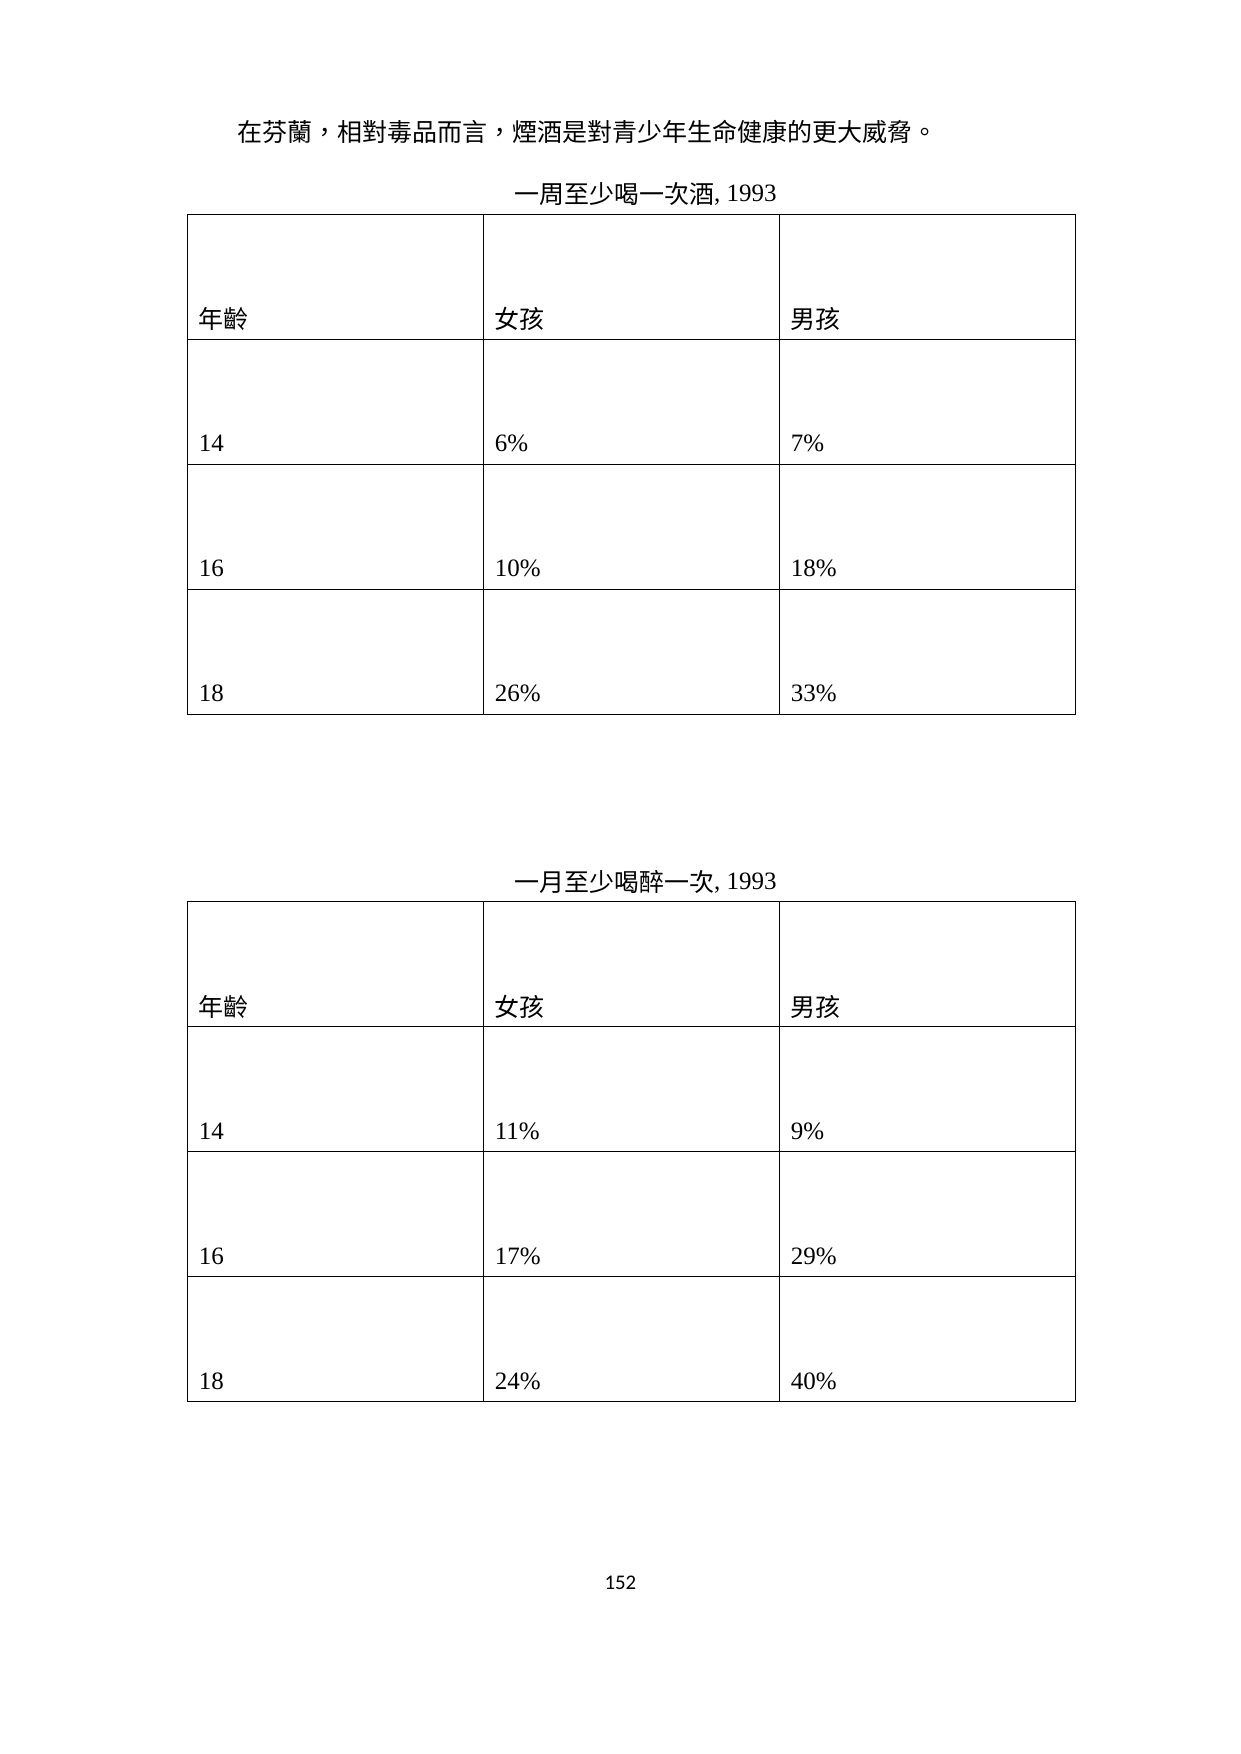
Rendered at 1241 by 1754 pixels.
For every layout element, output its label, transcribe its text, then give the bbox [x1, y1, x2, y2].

text 一月至少喝醉一次, 1993 [187, 839, 1053, 901]
table_cell 6% [484, 340, 779, 464]
text 一周至少喝一次酒, 1993 [187, 151, 1053, 214]
table_cell 26% [484, 590, 779, 714]
table_cell 33% [780, 590, 1075, 714]
table_cell 14 [188, 340, 483, 464]
table_cell 9% [780, 1027, 1075, 1151]
table_cell 17% [484, 1152, 779, 1276]
table_cell 40% [780, 1277, 1075, 1401]
table_header 年齡 [188, 215, 483, 339]
table_cell 29% [780, 1152, 1075, 1276]
table_header 女孩 [484, 215, 779, 339]
table_cell 24% [484, 1277, 779, 1401]
table_header 年齡 [188, 902, 483, 1026]
text 在芬蘭，相對毒品而言，煙酒是對青少年生命健康的更大威脅。 [187, 89, 1053, 151]
table_cell 18 [188, 590, 483, 714]
table_header 女孩 [484, 902, 779, 1026]
table_cell 11% [484, 1027, 779, 1151]
table_header 男孩 [780, 902, 1075, 1026]
table_cell 18 [188, 1277, 483, 1401]
table_cell 16 [188, 1152, 483, 1276]
table_cell 10% [484, 465, 779, 589]
table_cell 16 [188, 465, 483, 589]
table_cell 7% [780, 340, 1075, 464]
table_cell 18% [780, 465, 1075, 589]
table_cell 14 [188, 1027, 483, 1151]
table_header 男孩 [780, 215, 1075, 339]
